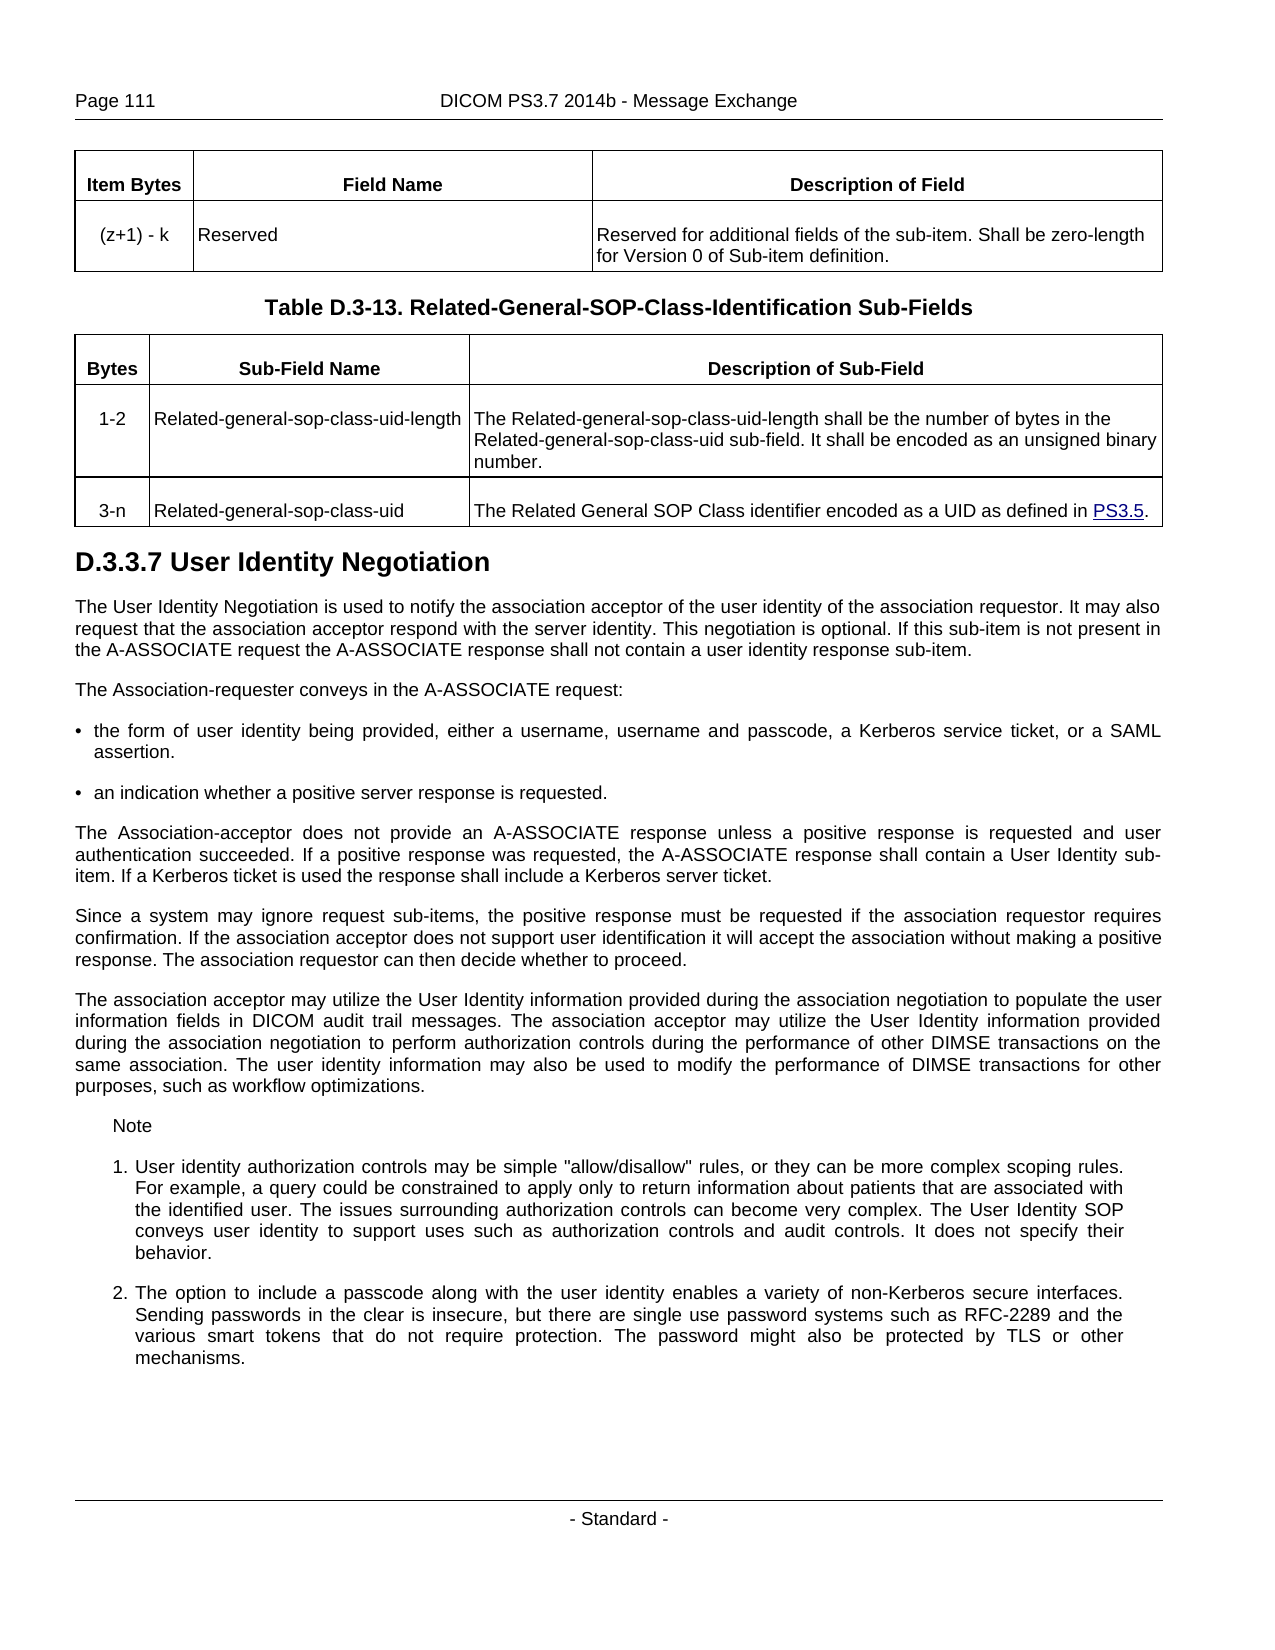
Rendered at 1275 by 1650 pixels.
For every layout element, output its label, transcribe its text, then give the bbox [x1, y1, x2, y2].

table_header Field Name [194, 151, 592, 200]
table_cell Reserved for additional fields of the sub-item. Shall be zero-length for Version 0 of Sub-item definition. [593, 201, 1162, 271]
table_cell Reserved [194, 201, 592, 271]
table_header Description of Sub-Field [470, 335, 1162, 383]
text The association acceptor may utilize the User Identity information provided during the association negotiation to populate the user information fields in DICOM audit trail messages. The association acceptor may utilize the User Identity information provided during the association negotiation to perform authorization controls during the performance of other DIMSE transactions on the same association. The user identity information may also be used to modify the performance of DIMSE transactions for other purposes, such as workflow optimizations. [75, 989, 1162, 1096]
table_header Bytes [76, 335, 149, 383]
text The Association-requester conveys in the A-ASSOCIATE request: [75, 679, 1162, 701]
list User identity authorization controls may be simple "allow/disallow" rules, or they can be more complex scoping rules. For example, a query could be constrained to apply only to return information about patients that are associated with the identified user. The issues surrounding authorization controls can become very complex. The User Identity SOP conveys user identity to support uses such as authorization controls and audit controls. It does not specify their behavior. [112, 1156, 1125, 1263]
text Note [112, 1115, 1125, 1137]
list the form of user identity being provided, either a username, username and passcode, a Kerberos service ticket, or a SAML assertion. [75, 719, 1162, 763]
table_cell The Related General SOP Class identifier encoded as a UID as defined in PS3.5. [470, 478, 1162, 526]
table_cell Related-general-sop-class-uid [150, 478, 469, 526]
table_header Item Bytes [76, 151, 193, 200]
table_header Description of Field [593, 151, 1162, 200]
table_cell Related-general-sop-class-uid-length [150, 385, 469, 476]
text Since a system may ignore request sub-items, the positive response must be requested if the association requestor requires confirmation. If the association acceptor does not support user identification it will accept the association without making a positive response. The association requestor can then decide whether to proceed. [75, 905, 1162, 970]
table_header Sub-Field Name [150, 335, 469, 383]
table_cell The Related-general-sop-class-uid-length shall be the number of bytes in the Related-general-sop-class-uid sub-field. It shall be encoded as an unsigned binary number. [470, 385, 1162, 476]
table_cell 3-n [76, 478, 149, 526]
table_cell (z+1) - k [76, 201, 193, 271]
list an indication whether a positive server response is requested. [75, 781, 1162, 803]
table_cell 1-2 [76, 385, 149, 476]
list The option to include a passcode along with the user identity enables a variety of non-Kerberos secure interfaces. Sending passwords in the clear is insecure, but there are single use password systems such as RFC-2289 and the various smart tokens that do not require protection. The password might also be protected by TLS or other mechanisms. [112, 1282, 1125, 1368]
text D.3.3.7 User Identity Negotiation [75, 546, 1162, 577]
text Table D.3-13. Related-General-SOP-Class-Identification Sub-Fields [75, 294, 1162, 320]
text The Association-acceptor does not provide an A-ASSOCIATE response unless a positive response is requested and user authentication succeeded. If a positive response was requested, the A-ASSOCIATE response shall contain a User Identity sub-item. If a Kerberos ticket is used the response shall include a Kerberos server ticket. [75, 822, 1162, 886]
text The User Identity Negotiation is used to notify the association acceptor of the user identity of the association requestor. It may also request that the association acceptor respond with the server identity. This negotiation is optional. If this sub-item is not present in the A-ASSOCIATE request the A-ASSOCIATE response shall not contain a user identity response sub-item. [75, 596, 1162, 661]
